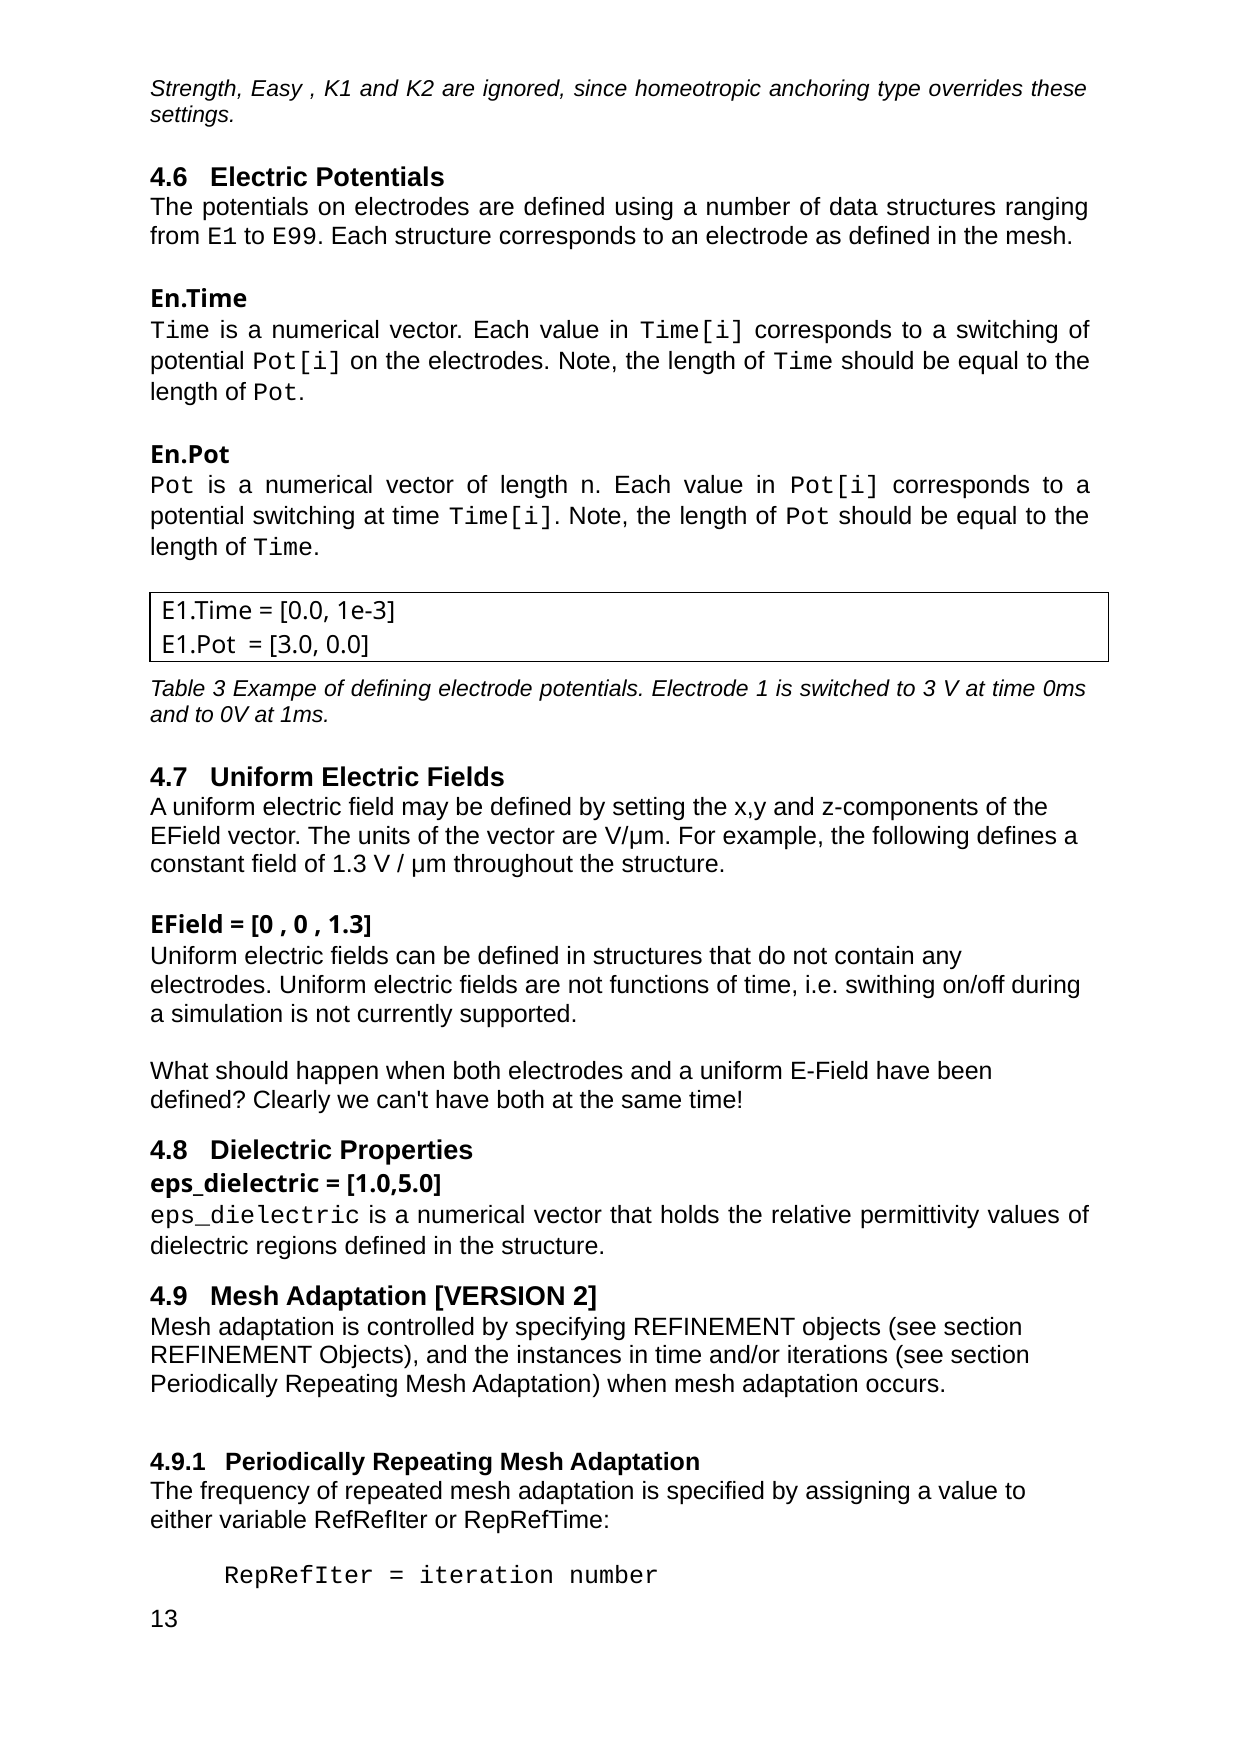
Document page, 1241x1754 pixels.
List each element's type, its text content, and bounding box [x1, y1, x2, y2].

text The frequency of repeated mesh adaptation is specified by assigning a value to either variable RefRefIter or RepRefTime: [150, 1476, 1090, 1533]
text Time is a numerical vector. Each value in Time[i] corresponds to a switching of potential Pot[i] on the electrodes. Note, the length of Time should be equal to the length of Pot. [150, 315, 1090, 408]
text Table 3 Exampe of defining electrode potentials. Electrode 1 is switched to 3 V at time 0ms and to 0V at 1ms. [150, 675, 1090, 727]
text Mesh adaptation is controlled by specifying REFINEMENT objects (see section REFINEMENT Objects), and the instances in time and/or iterations (see section Periodically Repeating Mesh Adaptation) when mesh adaptation occurs. [150, 1311, 1090, 1398]
subtitle Electric Potentials [150, 161, 1090, 192]
subtitle Uniform Electric Fields [150, 761, 1090, 792]
subtitle Periodically Repeating Mesh Adaptation [150, 1447, 1090, 1476]
text En.Time [150, 281, 1090, 315]
text RepRefIter = iteration number [150, 1562, 1090, 1591]
table_header E1.Time = [0.0, 1e-3] E1.Pot = [3.0, 0.0] [151, 593, 1108, 661]
text En.Pot [150, 436, 1090, 470]
text eps_dielectric = [1.0,5.0] [150, 1166, 1090, 1200]
text Uniform electric fields can be defined in structures that do not contain any electrodes. Uniform electric fields are not functions of time, i.e. swithing on/off during a simulation is not currently supported. [150, 941, 1090, 1027]
text A uniform electric field may be defined by setting the x,y and z-components of the EField vector. The units of the vector are V/μm. For example, the following defines a constant field of 1.3 V / μm throughout the structure. [150, 792, 1090, 878]
subtitle Mesh Adaptation [VERSION 2] [150, 1280, 1090, 1311]
text Pot is a numerical vector of length n. Each value in Pot[i] corresponds to a potential switching at time Time[i]. Note, the length of Pot should be equal to the length of Time. [150, 470, 1090, 563]
text EField = [0 , 0 , 1.3] [150, 907, 1090, 941]
text The potentials on electrodes are defined using a number of data structures ranging from E1 to E99. Each structure corresponds to an electrode as defined in the mesh. [150, 192, 1090, 252]
text What should happen when both electrodes and a uniform E-Field have been defined? Clearly we can't have both at the same time! [150, 1056, 1090, 1113]
text eps_dielectric is a numerical vector that holds the relative permittivity values of dielectric regions defined in the structure. [150, 1200, 1090, 1259]
subtitle Dielectric Properties [150, 1134, 1090, 1166]
text Strength, Easy , K1 and K2 are ignored, since homeotropic anchoring type overrides these settings. [150, 75, 1090, 128]
